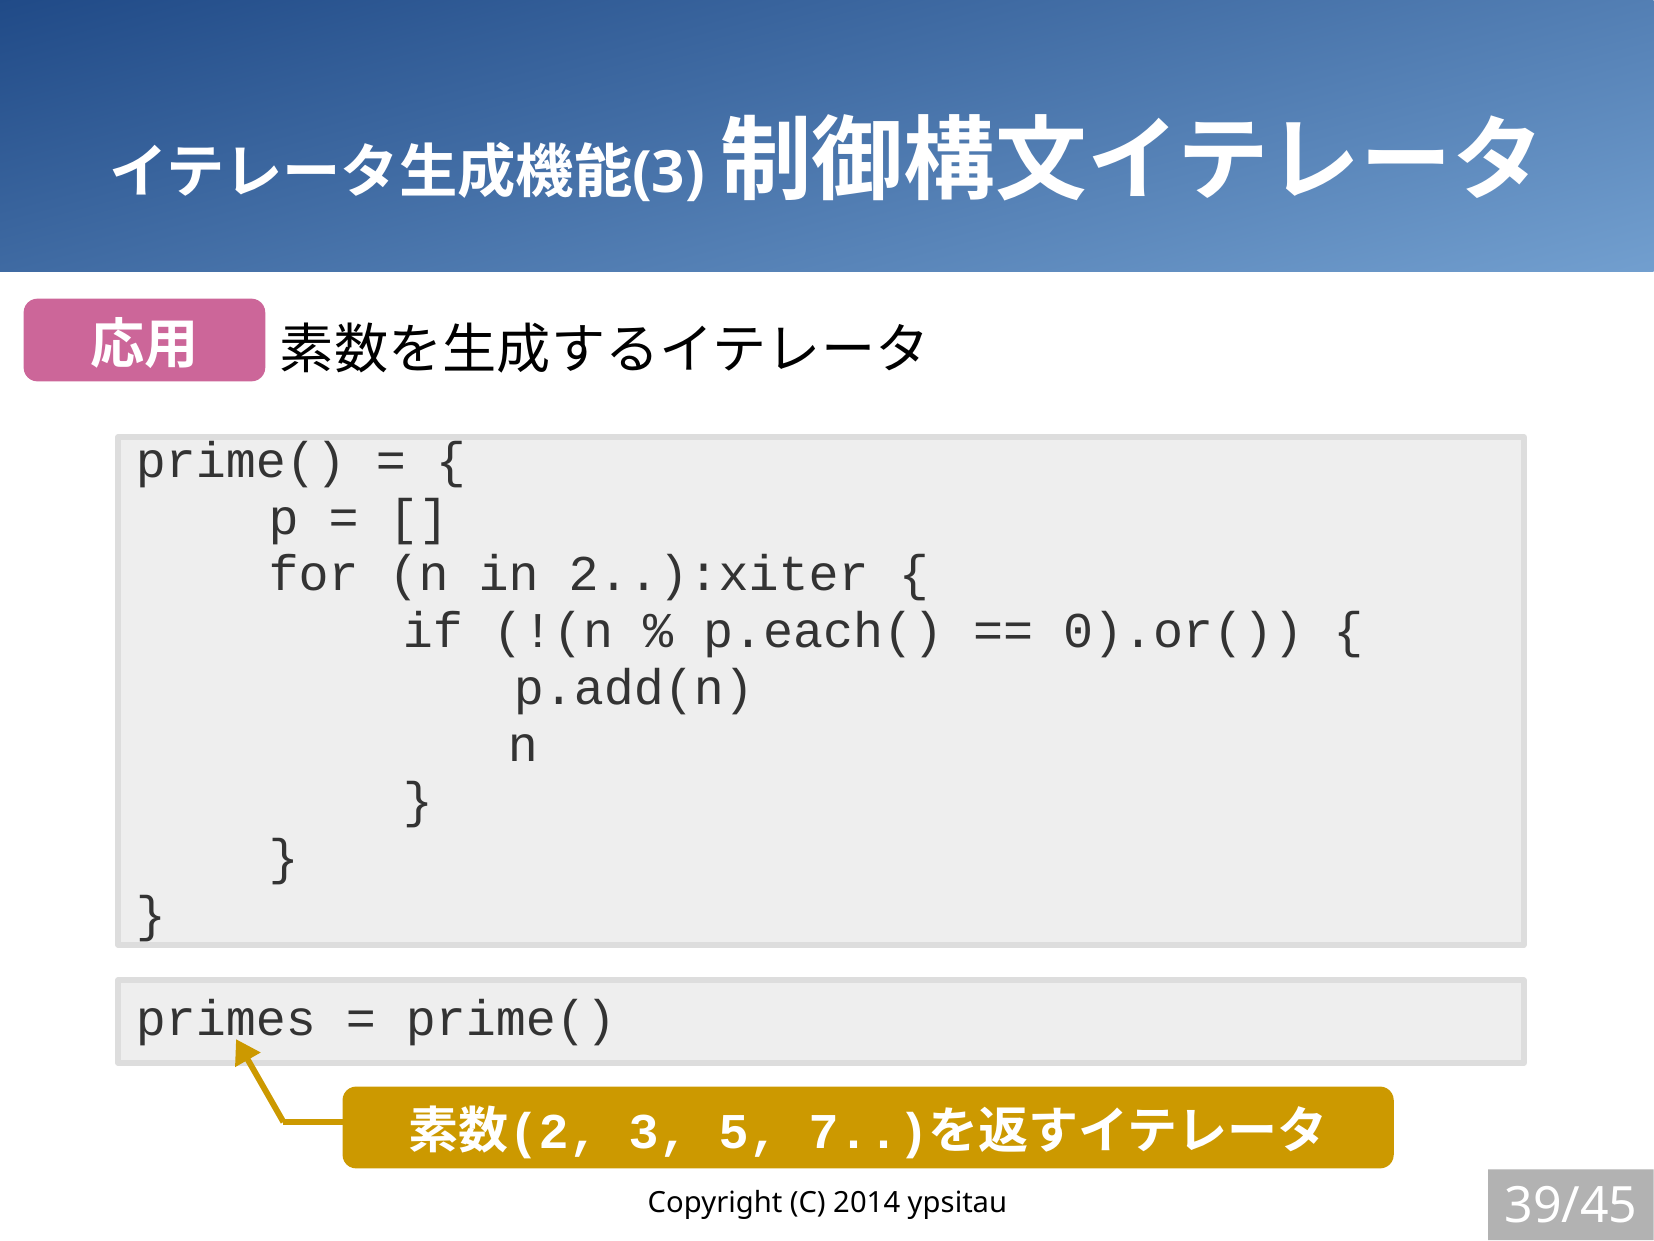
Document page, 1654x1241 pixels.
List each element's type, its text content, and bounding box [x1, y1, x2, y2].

text_box primes = prime() [118, 980, 1524, 1063]
title イテレータ生成機能(3) 制御構文イテレータ [82, 49, 1571, 257]
text_box 素数を生成するイテレータ [265, 298, 946, 395]
text_box 素数(2, 3, 5, 7..)を返すイテレータ [342, 1086, 1394, 1169]
text_box 応用 [23, 298, 266, 382]
text_box prime() = { p = [] for (n in 2..):xiter { if (!(n % p.each() == 0).or()) { p.add(n) n } } } [118, 437, 1524, 945]
